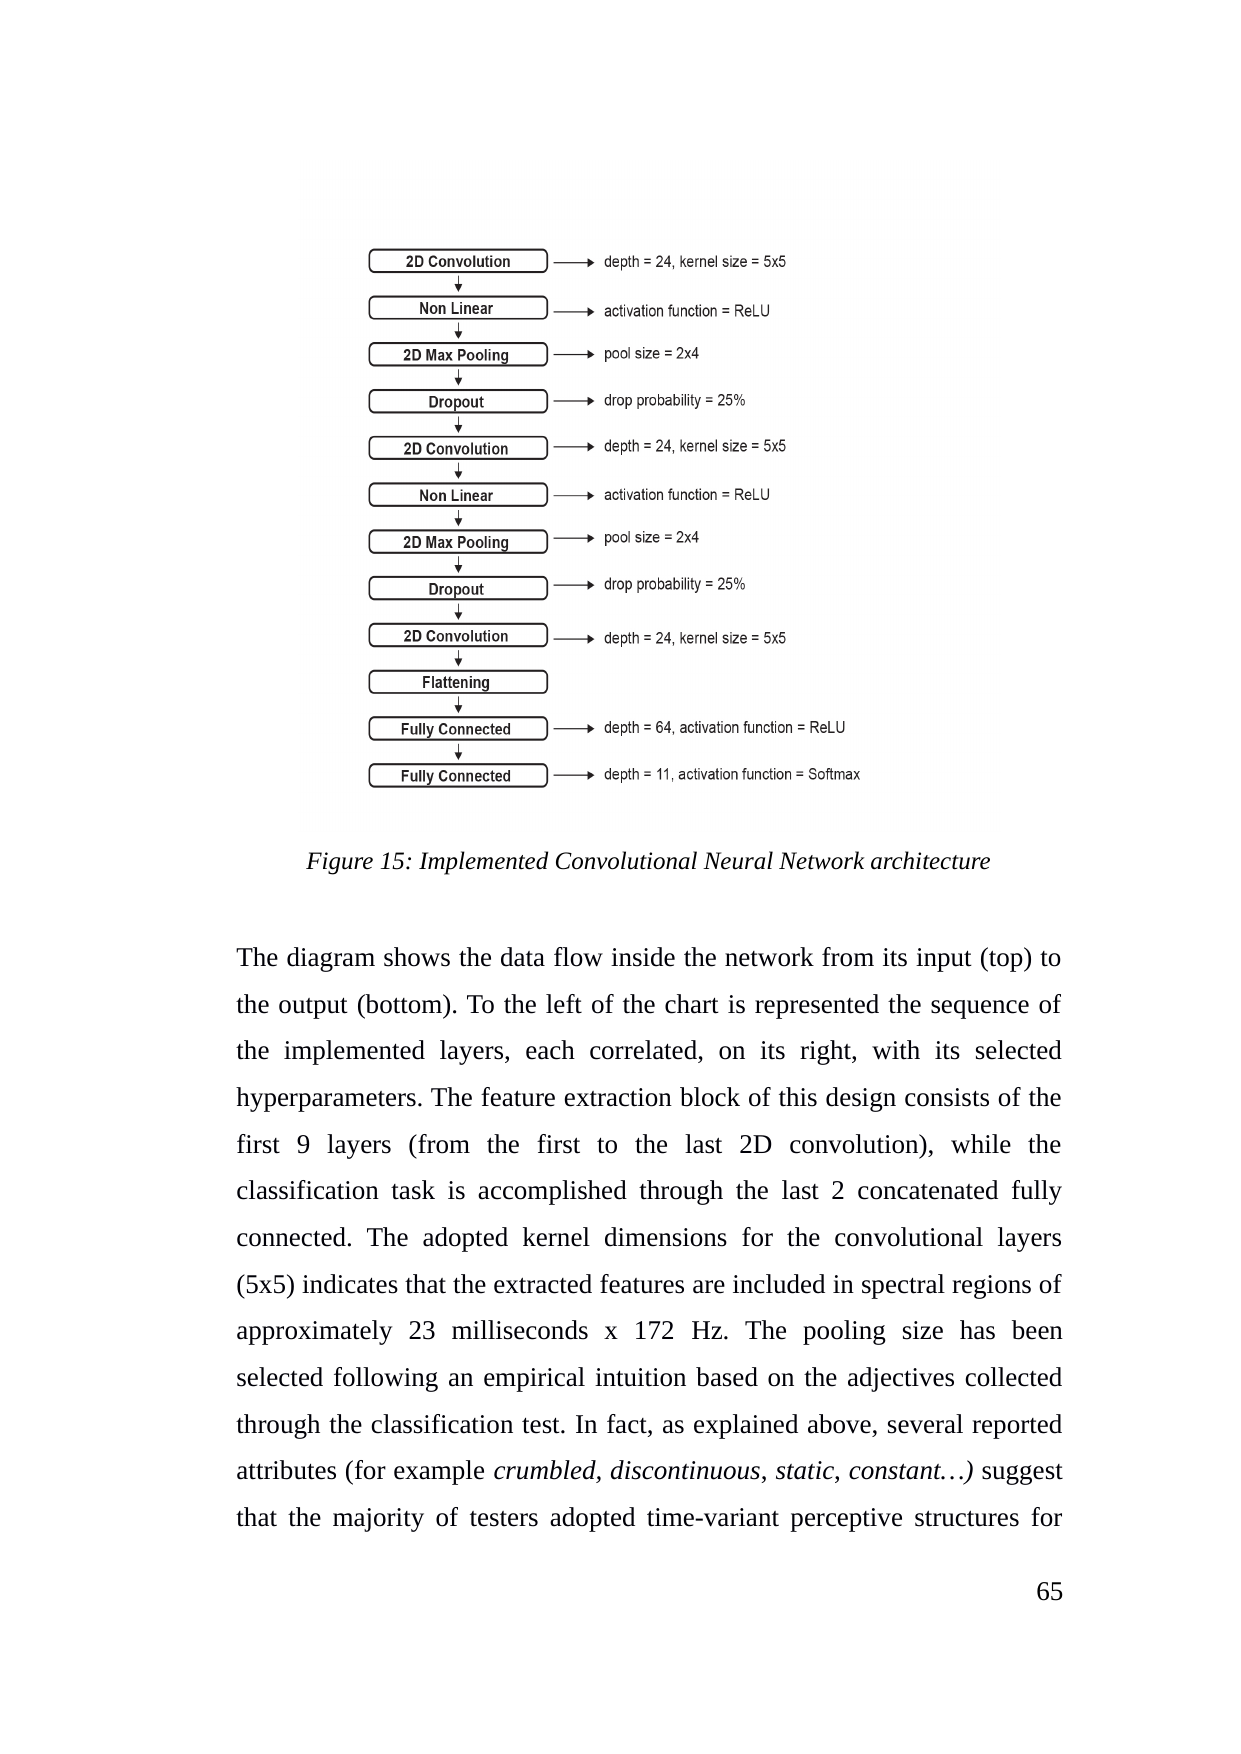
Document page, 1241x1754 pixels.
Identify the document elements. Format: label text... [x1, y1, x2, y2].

picture [298, 160, 1002, 832]
text The diagram shows the data flow inside the network from its input (top) to the output (bottom). To the left of the chart is represented the sequence of the implemented layers, each correlated, on its right, with its selected hyperparameters. The feature extraction block of this design consists of the first 9 layers (from the first to the last 2D convolution), while the classification task is accomplished through the last 2 concatenated fully connected. The adopted kernel dimensions for the convolutional layers (5x5) indicates that the extracted features are included in spectral regions of approximately 23 milliseconds x 172 Hz. The pooling size has been selected following an empirical intuition based on the adjectives collected through the classification test. In fact, as explained above, several reported attributes (for example crumbled, discontinuous, static, constant…) suggest that the majority of testers adopted time-variant perceptive structures for [236, 941, 1063, 1532]
text Figure 15: Implemented Convolutional Neural Network architecture [298, 832, 1001, 875]
